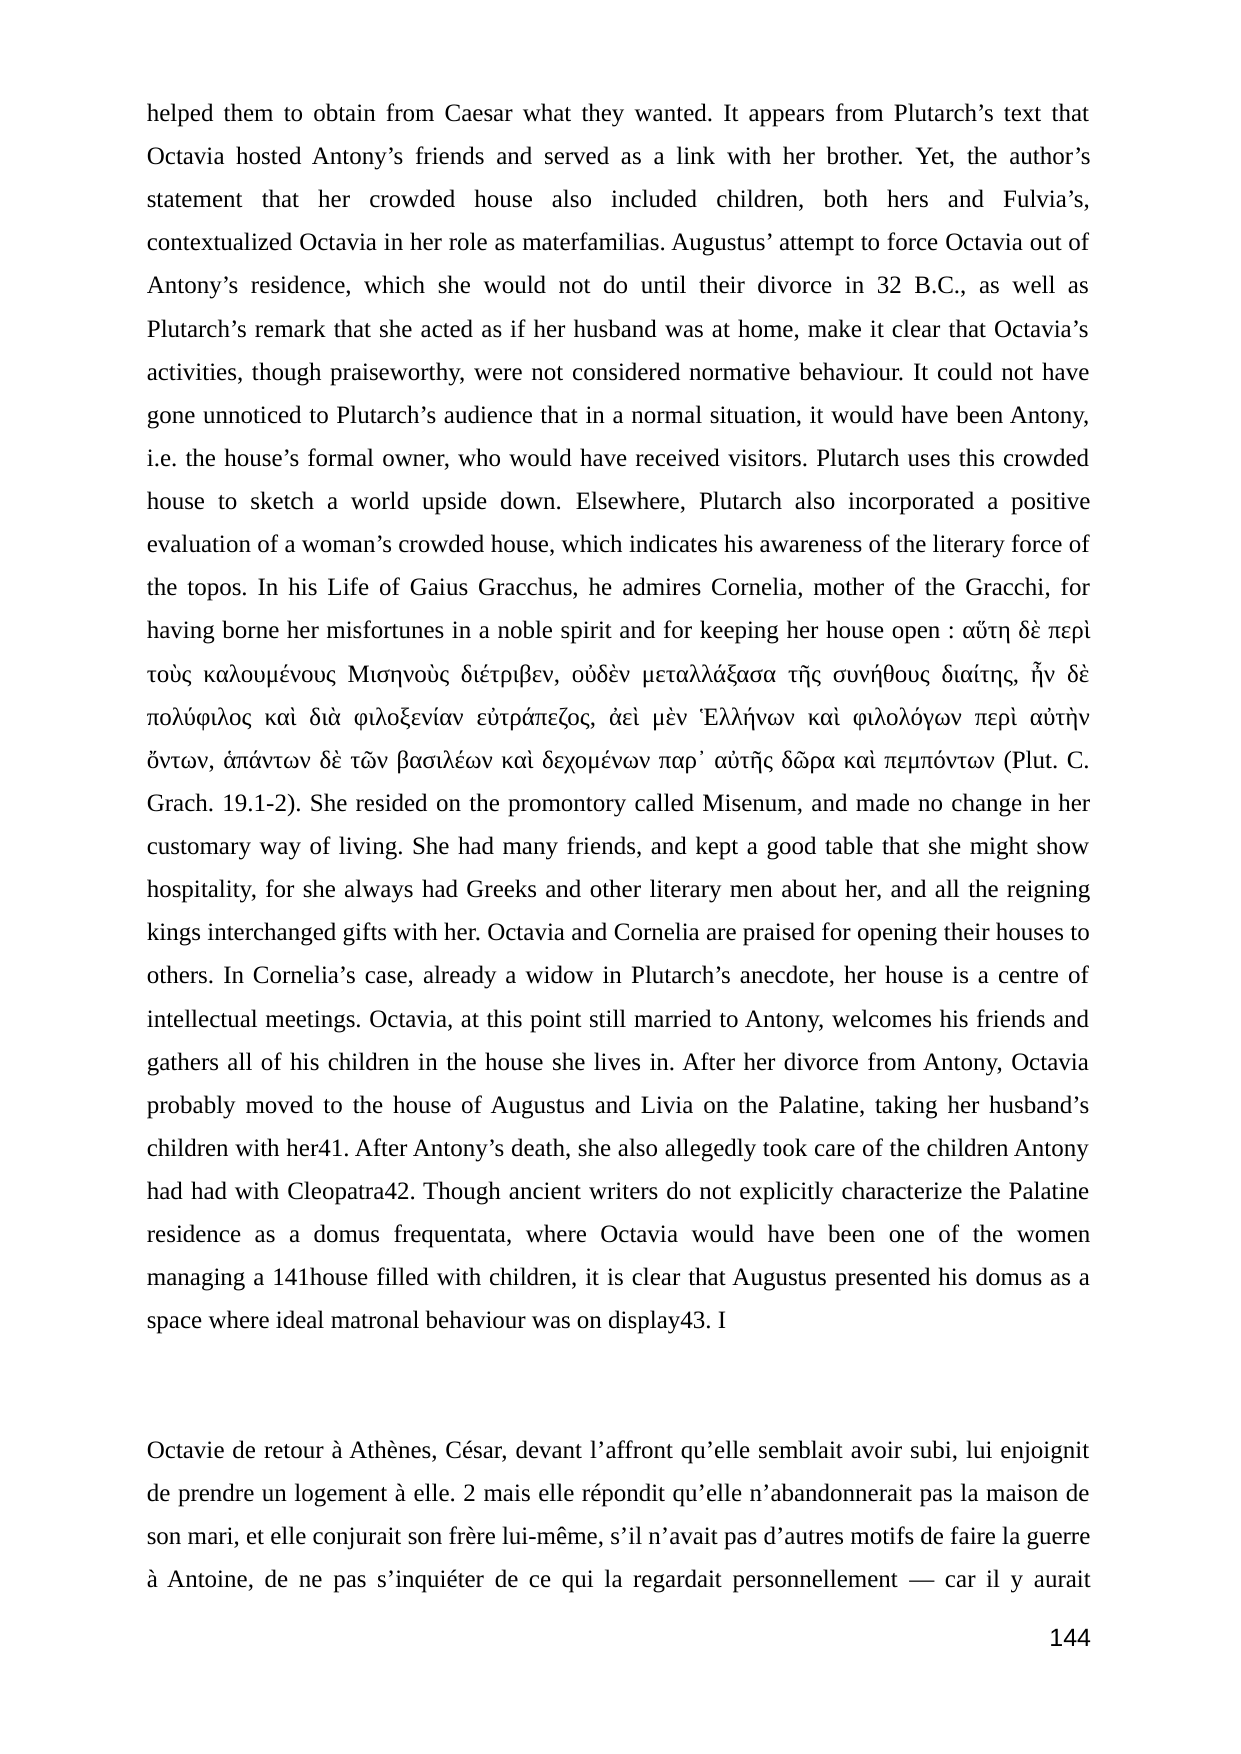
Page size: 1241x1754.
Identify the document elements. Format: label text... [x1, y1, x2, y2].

text Octavie de retour à Athènes, César, devant l’affront qu’elle semblait avoir subi, lui enjoignit de prendre un logement à elle. 2 mais elle répondit qu’elle n’abandonnerait pas la maison de son mari, et elle conjurait son frère lui-même, s’il n’avait pas d’autres motifs de faire la guerre à Antoine, de ne pas s’inquiéter de ce qui la regardait personnellement — car il y aurait [147, 1435, 1091, 1593]
text helped them to obtain from Caesar what they wanted. It appears from Plutarch’s text that Octavia hosted Antony’s friends and served as a link with her brother. Yet, the author’s statement that her crowded house also included children, both hers and Fulvia’s, contextualized Octavia in her role as materfamilias. Augustus’ attempt to force Octavia out of Antony’s residence, which she would not do until their divorce in 32 B.C., as well as Plutarch’s remark that she acted as if her husband was at home, make it clear that Octavia’s activities, though praiseworthy, were not considered normative behaviour. It could not have gone unnoticed to Plutarch’s audience that in a normal situation, it would have been Antony, i.e. the house’s formal owner, who would have received visitors. Plutarch uses this crowded house to sketch a world upside down. Elsewhere, Plutarch also incorporated a positive evaluation of a woman’s crowded house, which indicates his awareness of the literary force of the topos. In his Life of Gaius Gracchus, he admires Cornelia, mother of the Gracchi, for having borne her misfortunes in a noble spirit and for keeping her house open : αὕτη δὲ περὶ τοὺς καλουμένους Μισηνοὺς διέτριβεν, οὐδὲν μεταλλάξασα τῆς συνήθους διαίτης, ἦν δὲ πολύφιλος καὶ διὰ φιλοξενίαν εὐτράπεζος, ἀεὶ μὲν Ἑλλήνων καὶ φιλολόγων περὶ αὐτὴν ὄντων, ἁπάντων δὲ τῶν βασιλέων καὶ δεχομένων παρ᾽ αὐτῆς δῶρα καὶ πεμπόντων (Plut. C. Grach. 19.1-2). She resided on the promontory called Misenum, and made no change in her customary way of living. She had many friends, and kept a good table that she might show hospitality, for she always had Greeks and other literary men about her, and all the reigning kings interchanged gifts with her. Octavia and Cornelia are praised for opening their houses to others. In Cornelia’s case, already a widow in Plutarch’s anecdote, her house is a centre of intellectual meetings. Octavia, at this point still married to Antony, welcomes his friends and gathers all of his children in the house she lives in. After her divorce from Antony, Octavia probably moved to the house of Augustus and Livia on the Palatine, taking her husband’s children with her41. After Antony’s death, she also allegedly took care of the children Antony had had with Cleopatra42. Though ancient writers do not explicitly characterize the Palatine residence as a domus frequentata, where Octavia would have been one of the women managing a 141house filled with children, it is clear that Augustus presented his domus as a space where ideal matronal behaviour was on display43. I [147, 98, 1091, 1334]
